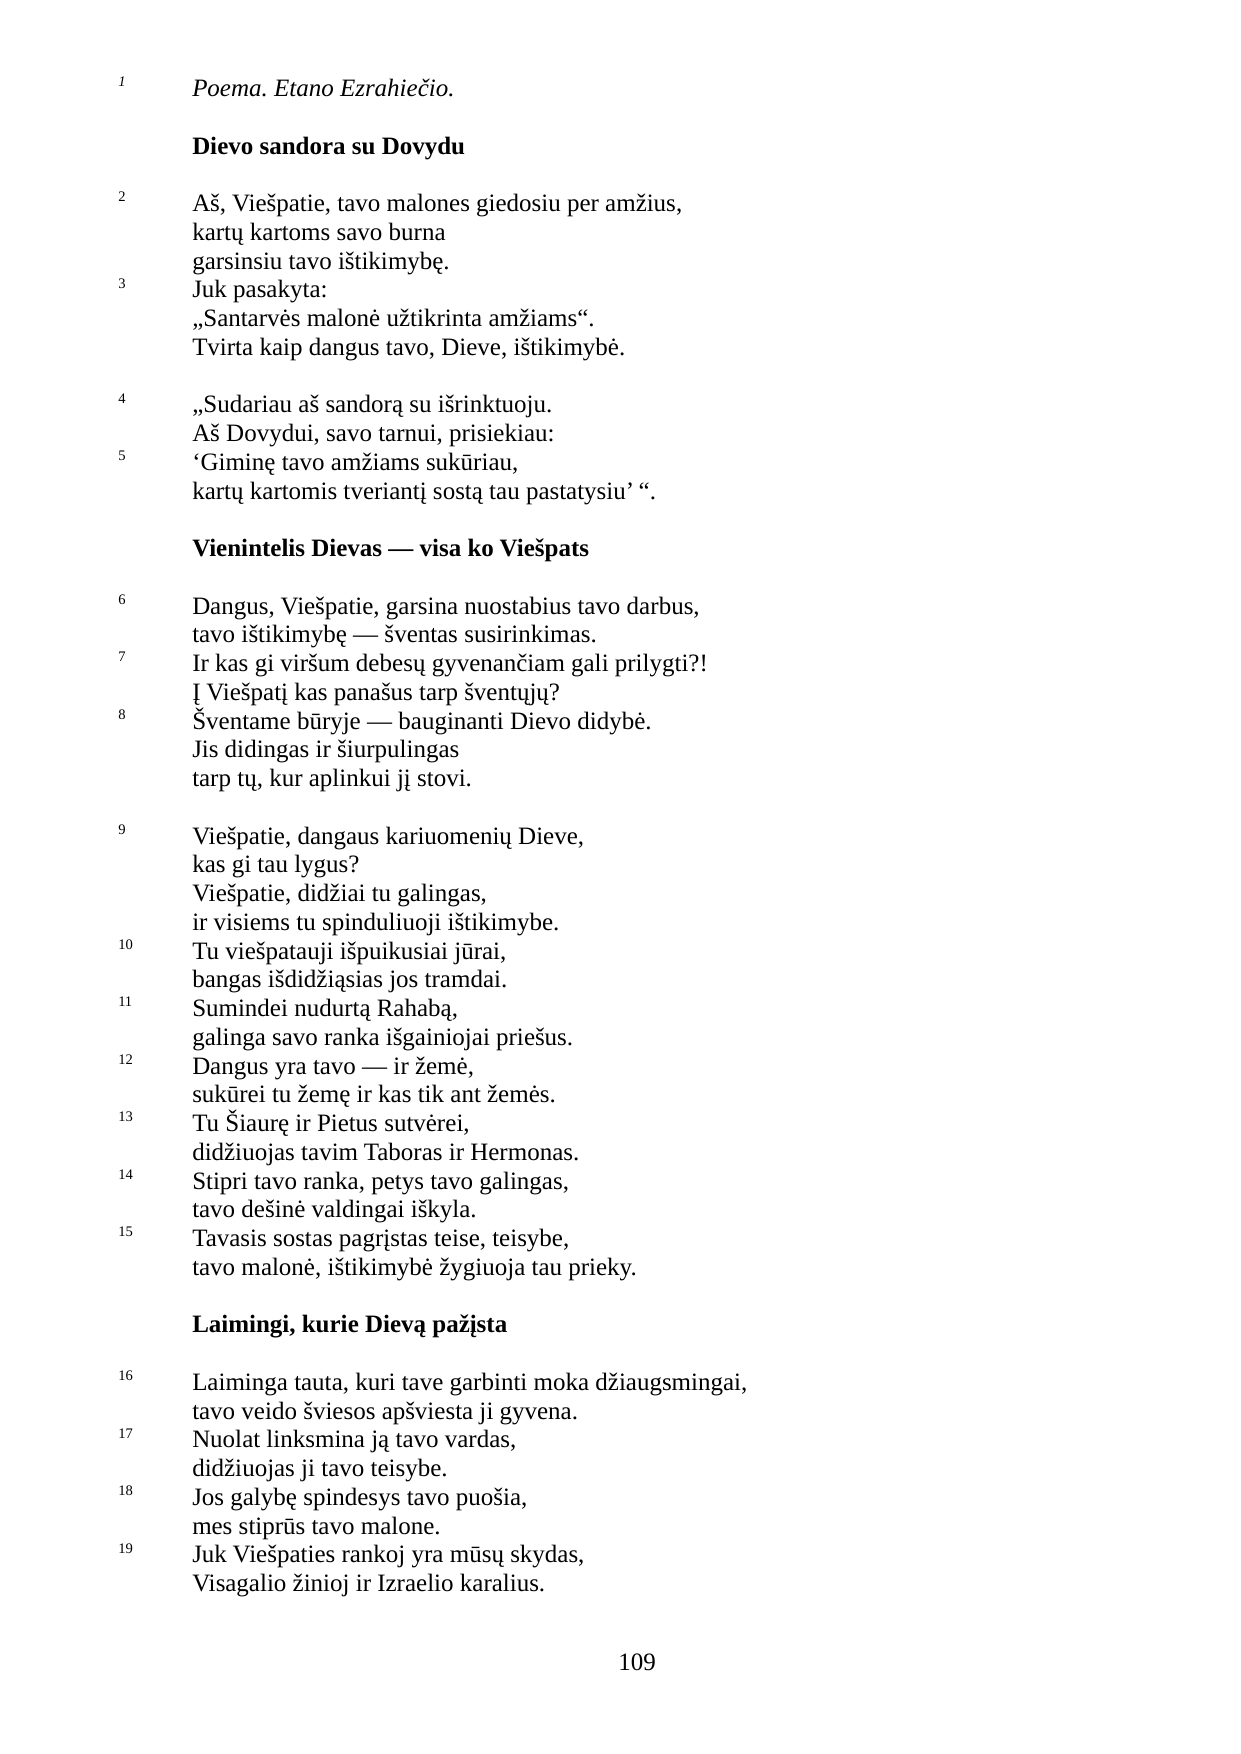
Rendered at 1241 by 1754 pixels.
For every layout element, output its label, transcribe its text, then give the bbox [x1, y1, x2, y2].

text 4 „Sudariau aš sandorą su išrinktuoju. [118, 389, 1122, 418]
text 13 Tu Šiaurę ir Pietus sutvėrei, [118, 1108, 1122, 1137]
text „Santarvės malonė užtikrinta amžiams“. [118, 303, 1122, 332]
text Viešpatie, didžiai tu galingas, [118, 878, 1122, 907]
text tavo ištikimybę — šventas susirinkimas. [118, 619, 1122, 648]
text garsinsiu tavo ištikimybę. [118, 246, 1122, 274]
text 3 Juk pasakyta: [118, 274, 1122, 303]
text 1 Poema. Etano Ezrahiečio. [118, 73, 1122, 102]
text 8 Šventame būryje — bauginanti Dievo didybė. [118, 706, 1122, 734]
text didžiuojas ji tavo teisybe. [118, 1453, 1122, 1482]
text 12 Dangus yra tavo — ir žemė, [118, 1051, 1122, 1079]
text 9 Viešpatie, dangaus kariuomenių Dieve, [118, 821, 1122, 849]
text kartų kartoms savo burna [118, 217, 1122, 246]
text galinga savo ranka išgainiojai priešus. [118, 1022, 1122, 1051]
text Vienintelis Dievas — visa ko Viešpats [118, 533, 1122, 562]
text Dievo sandora su Dovydu [118, 131, 1122, 159]
text 5 ‘Giminę tavo amžiams sukūriau, [118, 447, 1122, 476]
text didžiuojas tavim Taboras ir Hermonas. [118, 1137, 1122, 1166]
text kas gi tau lygus? [118, 849, 1122, 878]
text tavo dešinė valdingai iškyla. [118, 1194, 1122, 1223]
text sukūrei tu žemę ir kas tik ant žemės. [118, 1079, 1122, 1108]
text kartų kartomis tveriantį sostą tau pastatysiu’ “. [118, 476, 1122, 504]
text Laimingi, kurie Dievą pažįsta [118, 1309, 1122, 1338]
text 15 Tavasis sostas pagrįstas teise, teisybe, [118, 1223, 1122, 1252]
text bangas išdidžiąsias jos tramdai. [118, 964, 1122, 993]
text Tvirta kaip dangus tavo, Dieve, ištikimybė. [118, 332, 1122, 361]
text mes stiprūs tavo malone. [118, 1511, 1122, 1539]
text 10 Tu viešpatauji išpuikusiai jūrai, [118, 936, 1122, 964]
text Aš Dovydui, savo tarnui, prisiekiau: [118, 418, 1122, 447]
text 7 Ir kas gi viršum debesų gyvenančiam gali prilygti?! [118, 648, 1122, 677]
text 2 Aš, Viešpatie, tavo malones giedosiu per amžius, [118, 188, 1122, 217]
text Į Viešpatį kas panašus tarp šventųjų? [118, 677, 1122, 706]
text tavo veido šviesos apšviesta ji gyvena. [118, 1396, 1122, 1424]
text 18 Jos galybę spindesys tavo puošia, [118, 1482, 1122, 1511]
text 16 Laiminga tauta, kuri tave garbinti moka džiaugsmingai, [118, 1367, 1122, 1396]
text Visagalio žinioj ir Izraelio karalius. [118, 1568, 1122, 1597]
text Jis didingas ir šiurpulingas [118, 734, 1122, 763]
text 17 Nuolat linksmina ją tavo vardas, [118, 1424, 1122, 1453]
text tarp tų, kur aplinkui jį stovi. [118, 763, 1122, 792]
text 19 Juk Viešpaties rankoj yra mūsų skydas, [118, 1539, 1122, 1568]
text ir visiems tu spinduliuoji ištikimybe. [118, 907, 1122, 936]
text tavo malonė, ištikimybė žygiuoja tau prieky. [118, 1252, 1122, 1281]
text 11 Sumindei nudurtą Rahabą, [118, 993, 1122, 1022]
text 14 Stipri tavo ranka, petys tavo galingas, [118, 1166, 1122, 1194]
text 6 Dangus, Viešpatie, garsina nuostabius tavo darbus, [118, 591, 1122, 619]
